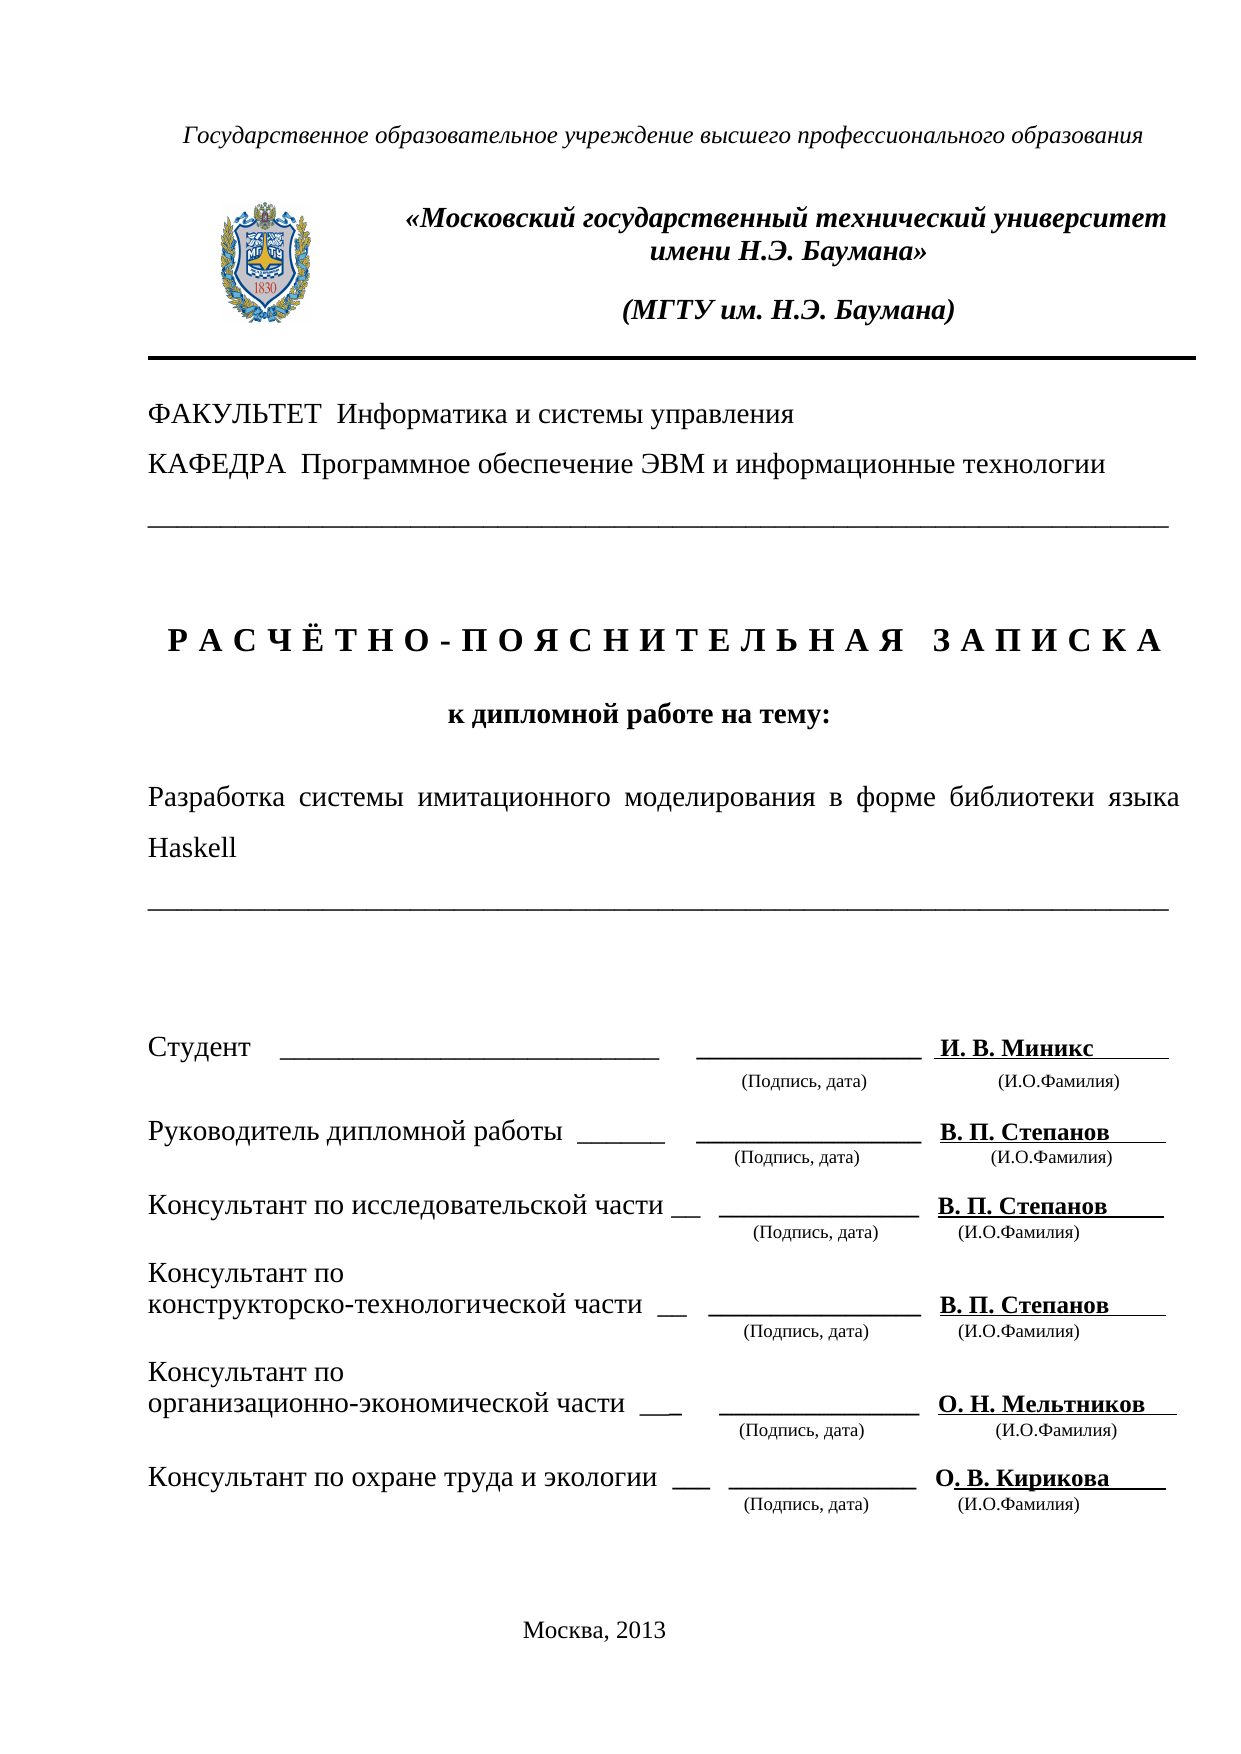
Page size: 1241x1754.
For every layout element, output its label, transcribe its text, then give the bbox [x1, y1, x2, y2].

text (Подпись, дата) (И.О.Фамилия) [148, 1493, 1122, 1514]
table_header «Московский государственный технический университет имени Н.Э. Баумана» (МГТУ им. Н.Э. Баумана) [384, 170, 1196, 356]
text (Подпись, дата) (И.О.Фамилия) [148, 1418, 1122, 1440]
text (Подпись, дата) (И.О.Фамилия) [148, 1062, 1181, 1093]
text Консультант по [148, 1354, 1181, 1387]
text конструкторско-технологической части __ _________________ В. П. Степанов [148, 1288, 1181, 1319]
text КАФЕДРА Программное обеспечение ЭВМ и информационные технологии [148, 447, 1181, 480]
text Москва, 2013 [448, 1615, 1181, 1644]
text Консультант по охране труда и экологии ___ _______________ О. В. Кирикова [148, 1462, 1181, 1493]
table_header [148, 170, 384, 356]
text Студент __________________________ __________________ И. В. Миникс [148, 1031, 1181, 1062]
text организационно-экономической части ___ ________________ О. Н. Мельтников [148, 1387, 1181, 1418]
text (Подпись, дата) (И.О.Фамилия) [148, 1319, 1122, 1341]
text Консультант по исследовательской части __ ________________ В. П. Степанов [148, 1189, 1181, 1221]
text ФАКУЛЬТЕТ Информатика и системы управления [148, 396, 1181, 430]
text РАСЧЁТНО-ПОЯСНИТЕЛЬНАЯ ЗАПИСКА [148, 620, 1181, 658]
text Руководитель дипломной работы ______ __________________ В. П. Степанов [148, 1115, 1181, 1146]
text (Подпись, дата) (И.О.Фамилия) [148, 1221, 1122, 1242]
picture [221, 202, 311, 323]
text (Подпись, дата) (И.О.Фамилия) [148, 1146, 1122, 1168]
text ______________________________________________________________________ [148, 497, 1181, 530]
text Консультант по [148, 1255, 1181, 1288]
text к дипломной работе на тему: [373, 696, 1181, 729]
subtitle Государственное образовательное учреждение высшего профессионального образования [148, 120, 1181, 149]
text ______________________________________________________________________ [148, 880, 1181, 914]
text Разработка системы имитационного моделирования в форме библиотеки языка Haskell [148, 779, 1181, 863]
